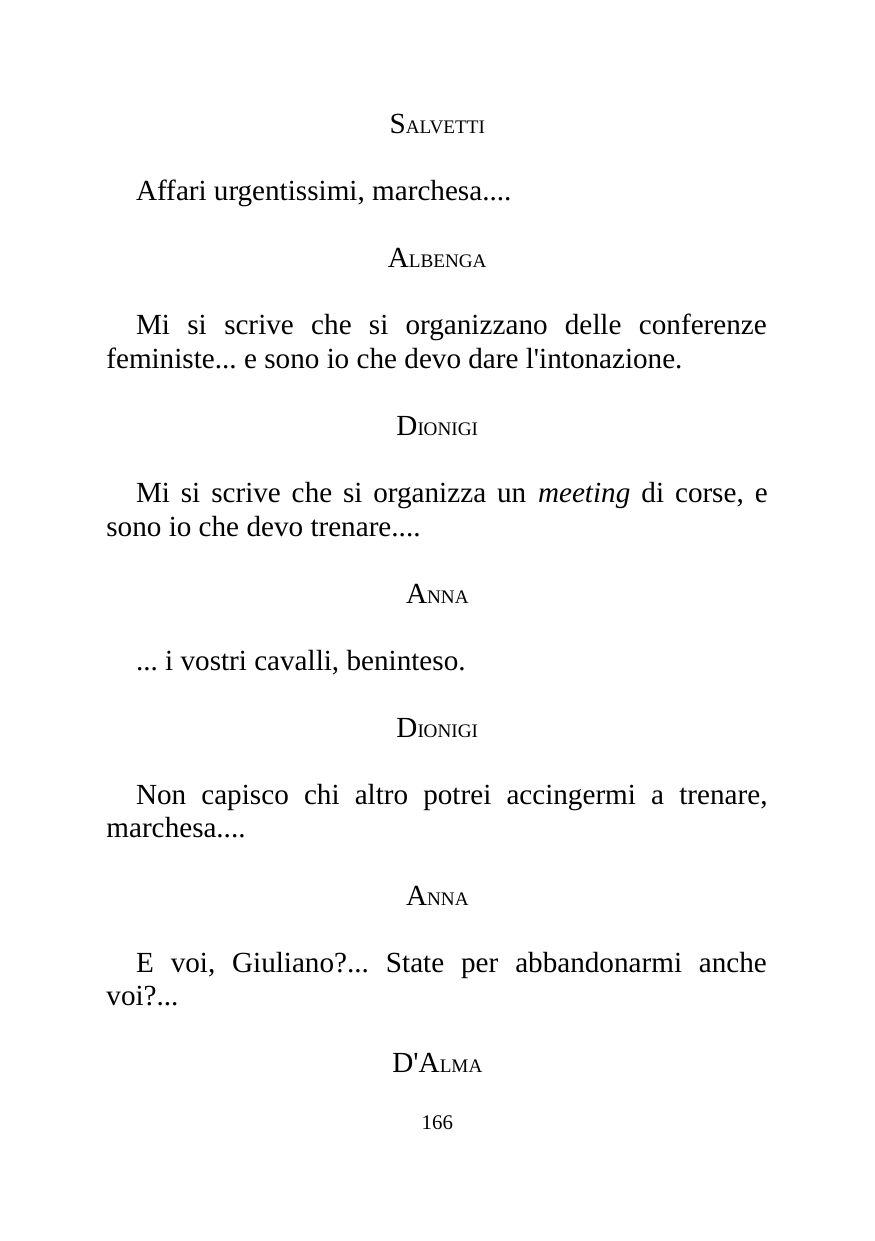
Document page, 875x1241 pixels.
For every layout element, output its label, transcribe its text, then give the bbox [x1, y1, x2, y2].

text Mi si scrive che si organizza un meeting di corse, e sono io che devo trenare.... [106, 475, 768, 542]
text Mi si scrive che si organizzano delle conferenze feministe... e sono io che devo dare l'intonazione. [106, 307, 768, 374]
text E voi, Giuliano?... State per abbandonarmi anche voi?... [106, 945, 768, 1012]
text ... i vostri cavalli, beninteso. [106, 643, 768, 676]
text Affari urgentissimi, marchesa.... [106, 173, 768, 207]
text Dionigi [106, 710, 768, 743]
text D'Alma [106, 1045, 768, 1079]
text Anna [106, 878, 768, 911]
text Albenga [106, 240, 768, 274]
text Non capisco chi altro potrei accingermi a trenare, marchesa.... [106, 777, 768, 844]
text Dionigi [106, 408, 768, 442]
text Salvetti [106, 106, 768, 140]
text Anna [106, 576, 768, 609]
